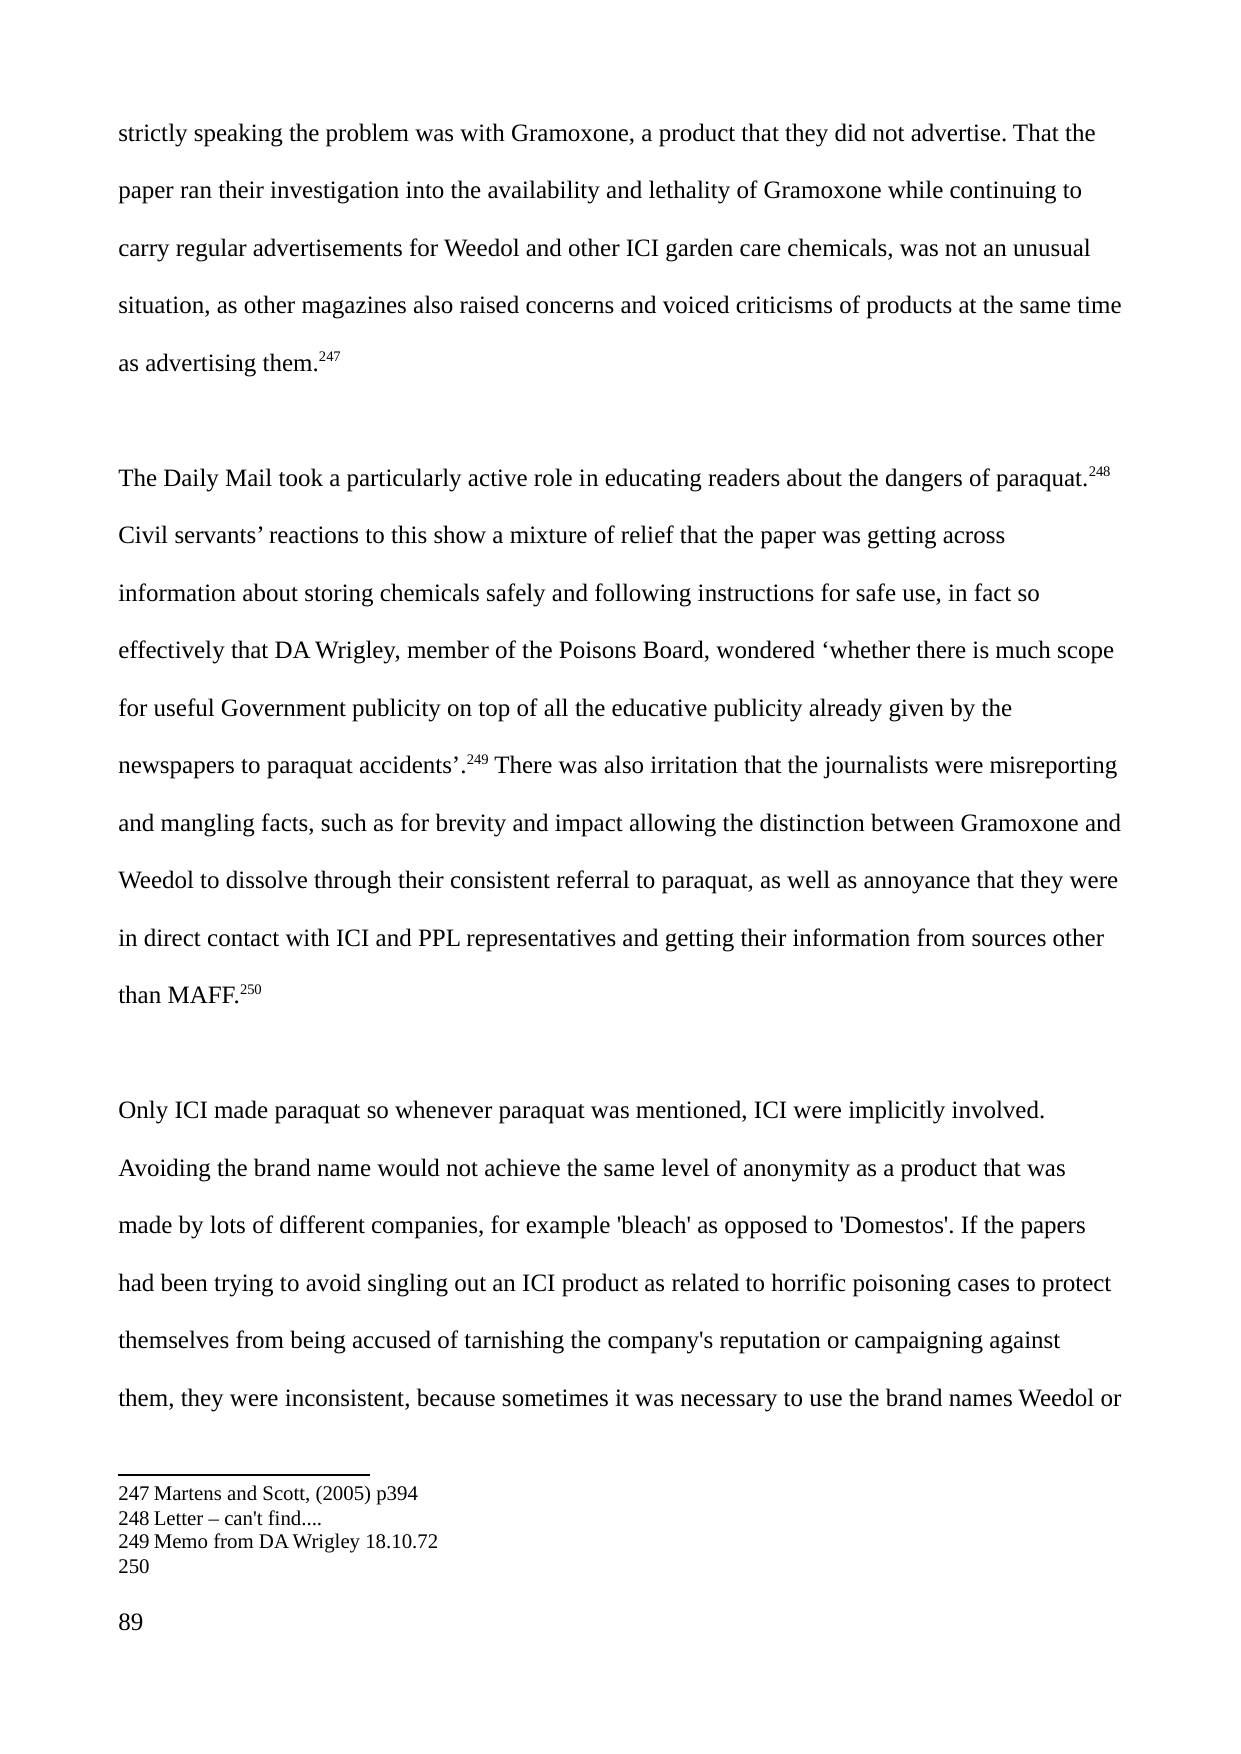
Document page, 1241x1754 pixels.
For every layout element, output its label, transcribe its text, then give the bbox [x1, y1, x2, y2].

text Letter – can't find.... [118, 1505, 1122, 1529]
text Memo from DA Wrigley 18.10.72 [118, 1529, 1122, 1553]
text Martens and Scott, (2005) p394 [118, 1481, 1122, 1505]
text strictly speaking the problem was with Gramoxone, a product that they did not advertise. That the paper ran their investigation into the availability and lethality of Gramoxone while continuing to carry regular advertisements for Weedol and other ICI garden care chemicals, was not an unusual situation, as other magazines also raised concerns and voiced criticisms of products at the same time as advertising them. [118, 118, 1122, 377]
text The Daily Mail took a particularly active role in educating readers about the dangers of paraquat. Civil servants’ reactions to this show a mixture of relief that the paper was getting across information about storing chemicals safely and following instructions for safe use, in fact so effectively that DA Wrigley, member of the Poisons Board, wondered ‘whether there is much scope for useful Government publicity on top of all the educative publicity already given by the newspapers to paraquat accidents’. There was also irritation that the journalists were misreporting and mangling facts, such as for brevity and impact allowing the distinction between Gramoxone and Weedol to dissolve through their consistent referral to paraquat, as well as annoyance that they were in direct contact with ICI and PPL representatives and getting their information from sources other than MAFF. [118, 463, 1122, 1009]
text Only ICI made paraquat so whenever paraquat was mentioned, ICI were implicitly involved. Avoiding the brand name would not achieve the same level of anonymity as a product that was made by lots of different companies, for example 'bleach' as opposed to 'Domestos'. If the papers had been trying to avoid singling out an ICI product as related to horrific poisoning cases to protect themselves from being accused of tarnishing the company's reputation or campaigning against them, they were inconsistent, because sometimes it was necessary to use the brand names Weedol or [118, 1096, 1122, 1412]
